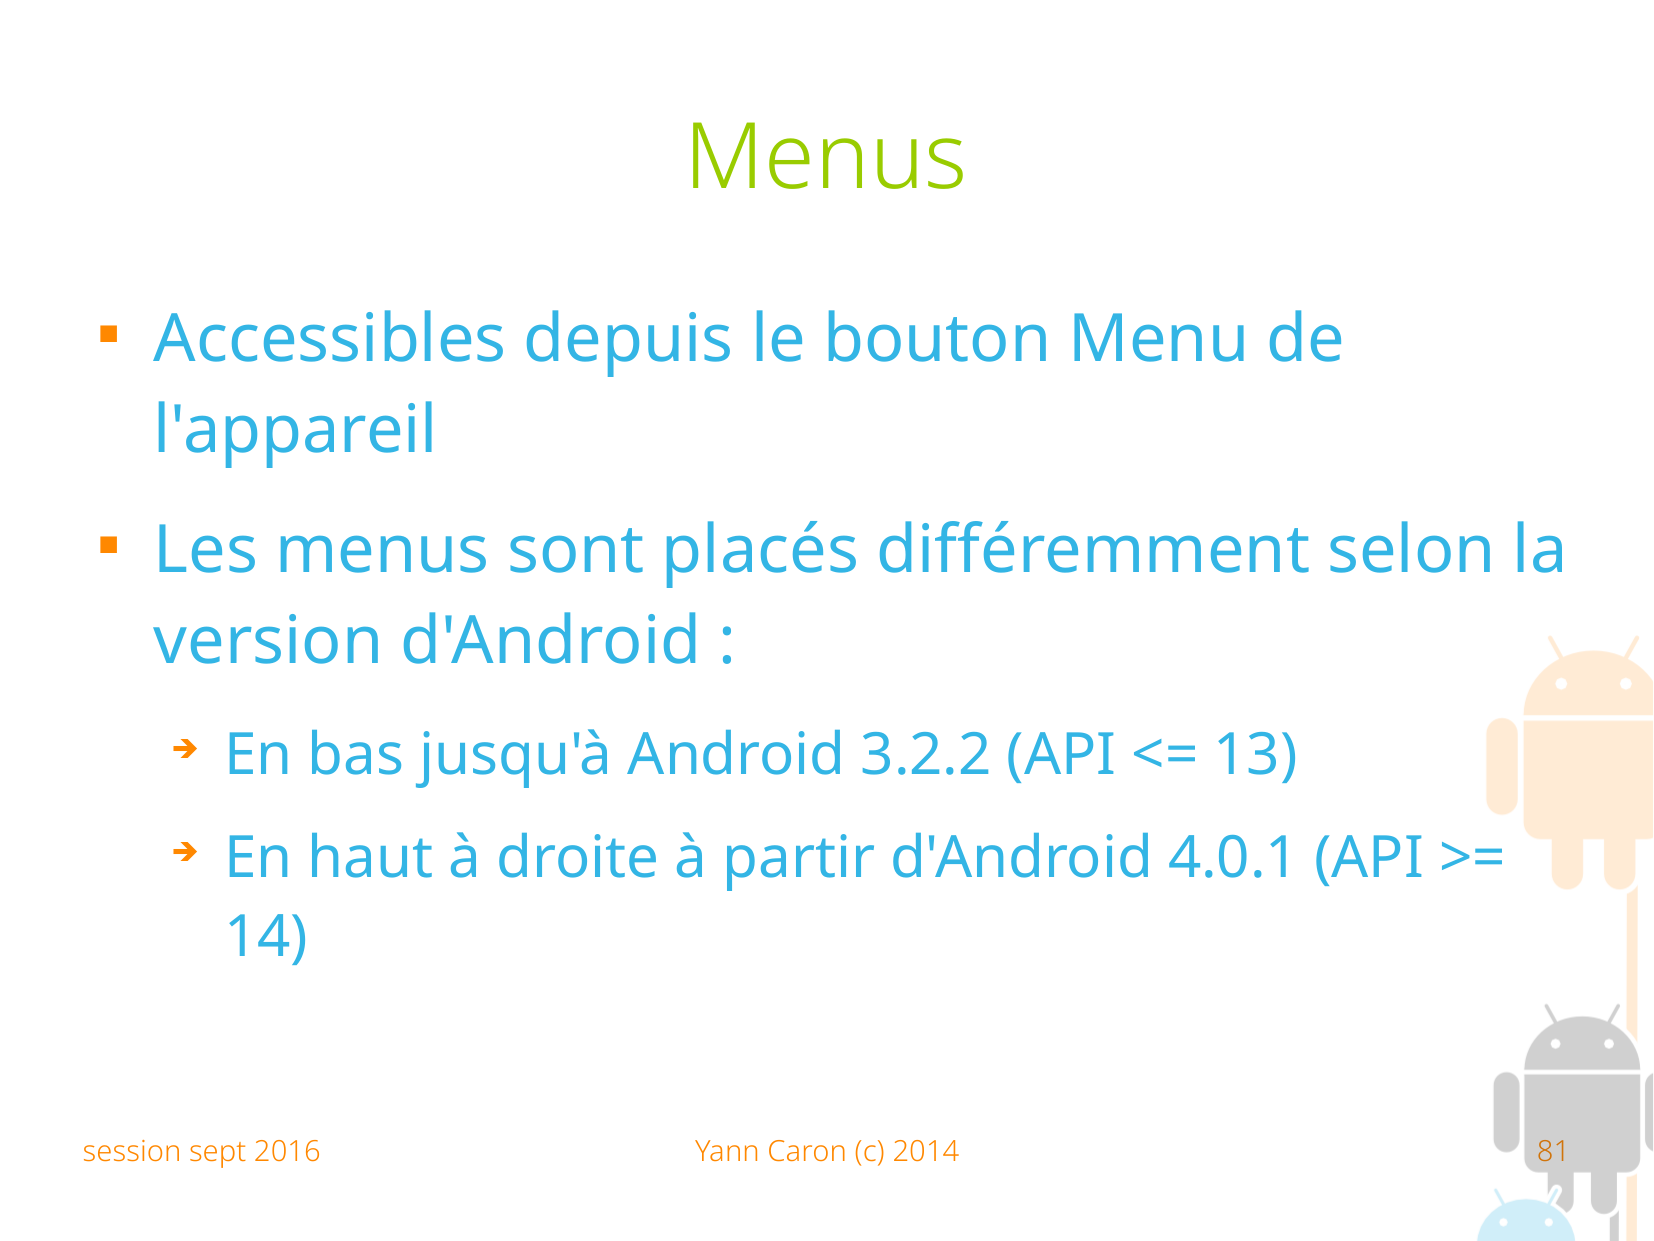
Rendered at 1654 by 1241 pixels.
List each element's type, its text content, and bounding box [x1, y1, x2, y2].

list Accessibles depuis le bouton Menu de l'appareil Les menus sont placés différemment selon la version d'Android : En bas jusqu'à Android 3.2.2 (API <= 13) En haut à droite à partir d'Android 4.0.1 (API >= 14) [82, 290, 1571, 1010]
title Menus [82, 49, 1571, 257]
picture [240, 423, 1654, 1241]
